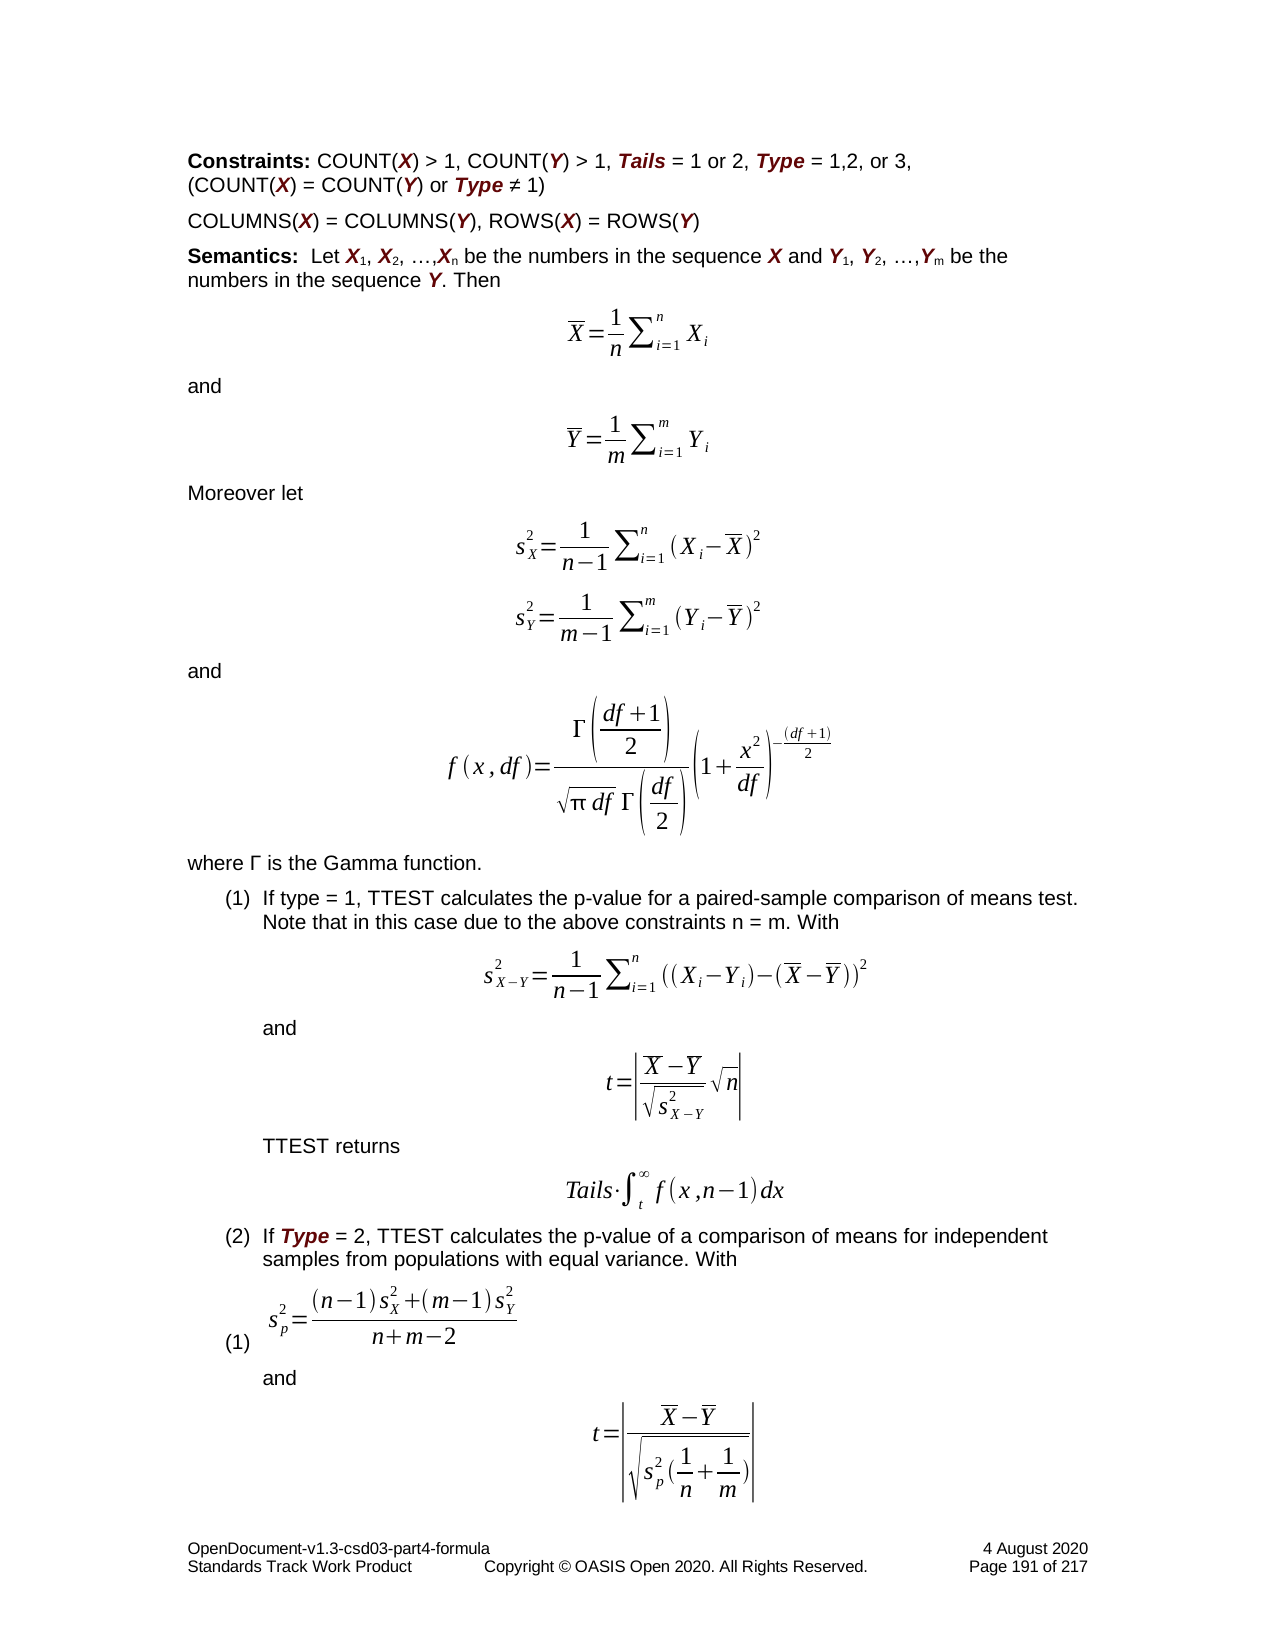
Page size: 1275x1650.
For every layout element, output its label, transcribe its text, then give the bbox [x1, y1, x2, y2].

text Moreover let [187, 482, 1088, 505]
text Constraints: COUNT(X) > 1, COUNT(Y) > 1, Tails = 1 or 2, Type = 1,2, or 3, (COUNT(X) = COUNT(Y) or Type ≠ 1) [187, 150, 1088, 197]
text COLUMNS(X) = COLUMNS(Y), ROWS(X) = ROWS(Y) [187, 209, 1088, 233]
list and [225, 1017, 1088, 1040]
list If type = 1, TTEST calculates the p-value for a paired-sample comparison of means test. Note that in this case due to the above constraints n = m. With [225, 887, 1088, 934]
list If Type = 2, TTEST calculates the p-value of a comparison of means for independent samples from populations with equal variance. With [225, 1224, 1088, 1271]
list TTEST returns [225, 1135, 1088, 1158]
text and [187, 375, 1088, 398]
text Semantics: Let X1, X2, …,Xn be the numbers in the sequence X and Y1, Y2, …,Ym be the numbers in the sequence Y. Then [187, 245, 1088, 292]
text where Γ is the Gamma function. [187, 851, 1088, 874]
list and [225, 1366, 1088, 1390]
text and [187, 659, 1088, 683]
